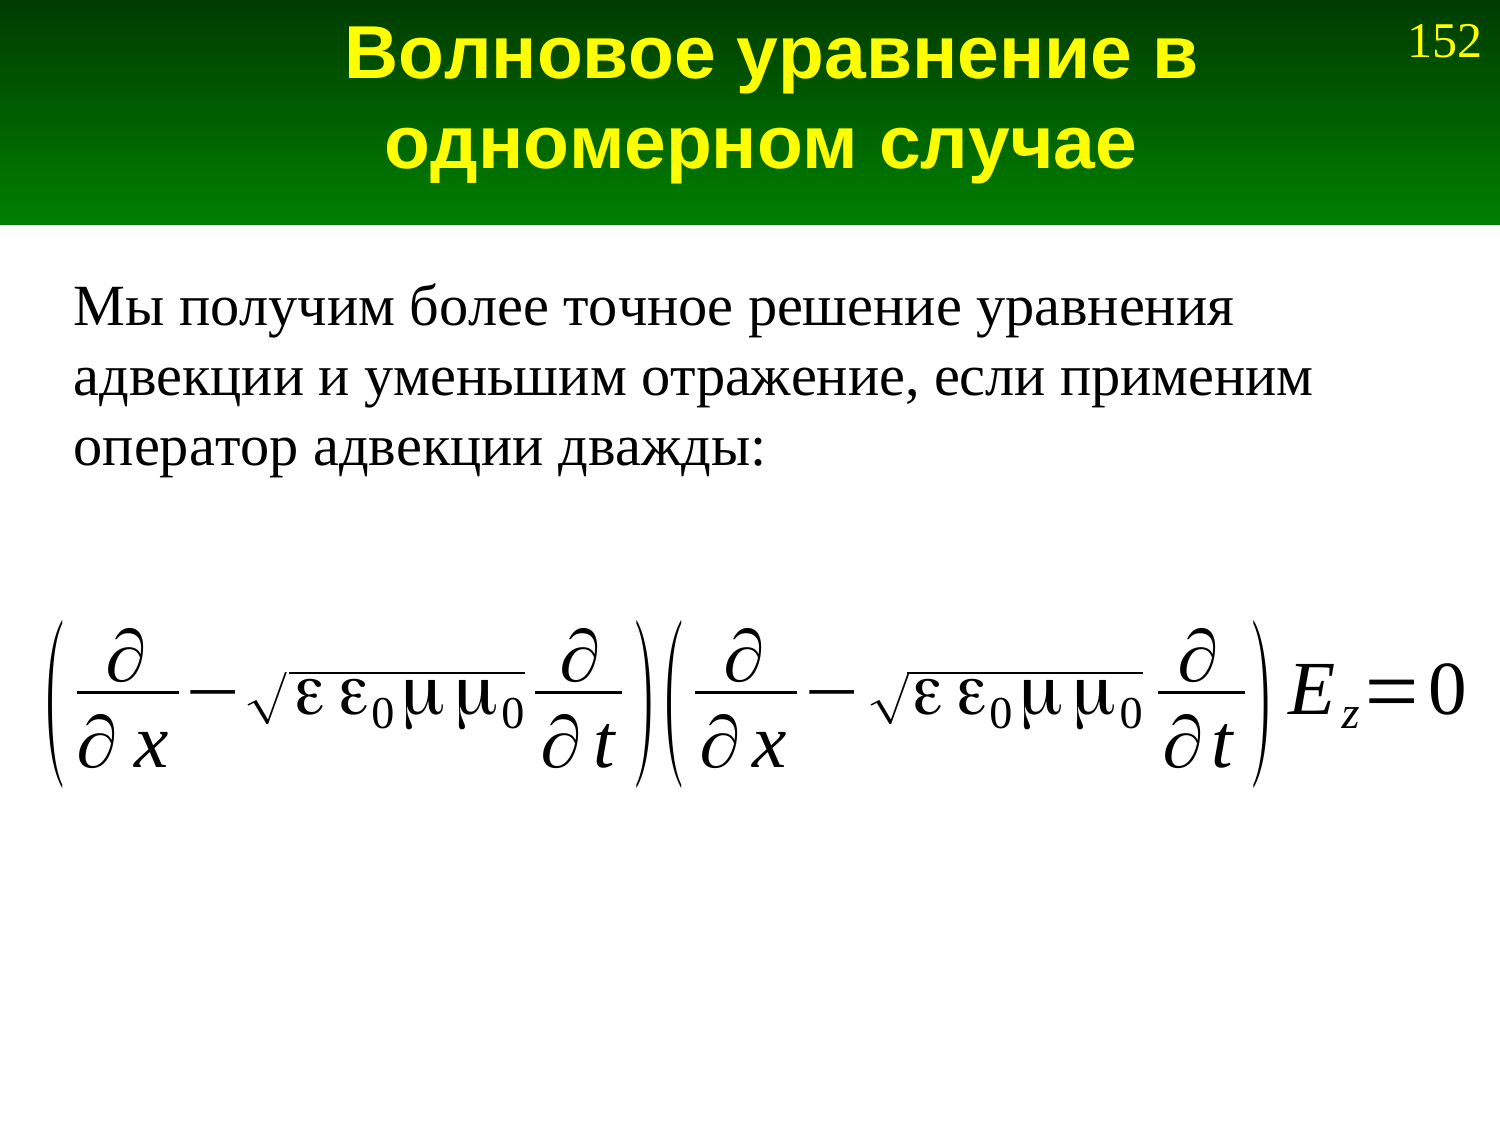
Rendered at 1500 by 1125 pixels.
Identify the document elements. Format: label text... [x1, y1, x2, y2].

chart [23, 614, 1486, 791]
text_box Мы получим более точное решение уравнения адвекции и уменьшим отражение, если применим оператор адвекции дважды: [59, 259, 1441, 485]
title Волновое уравнение в одномерном случае [123, 0, 1399, 192]
